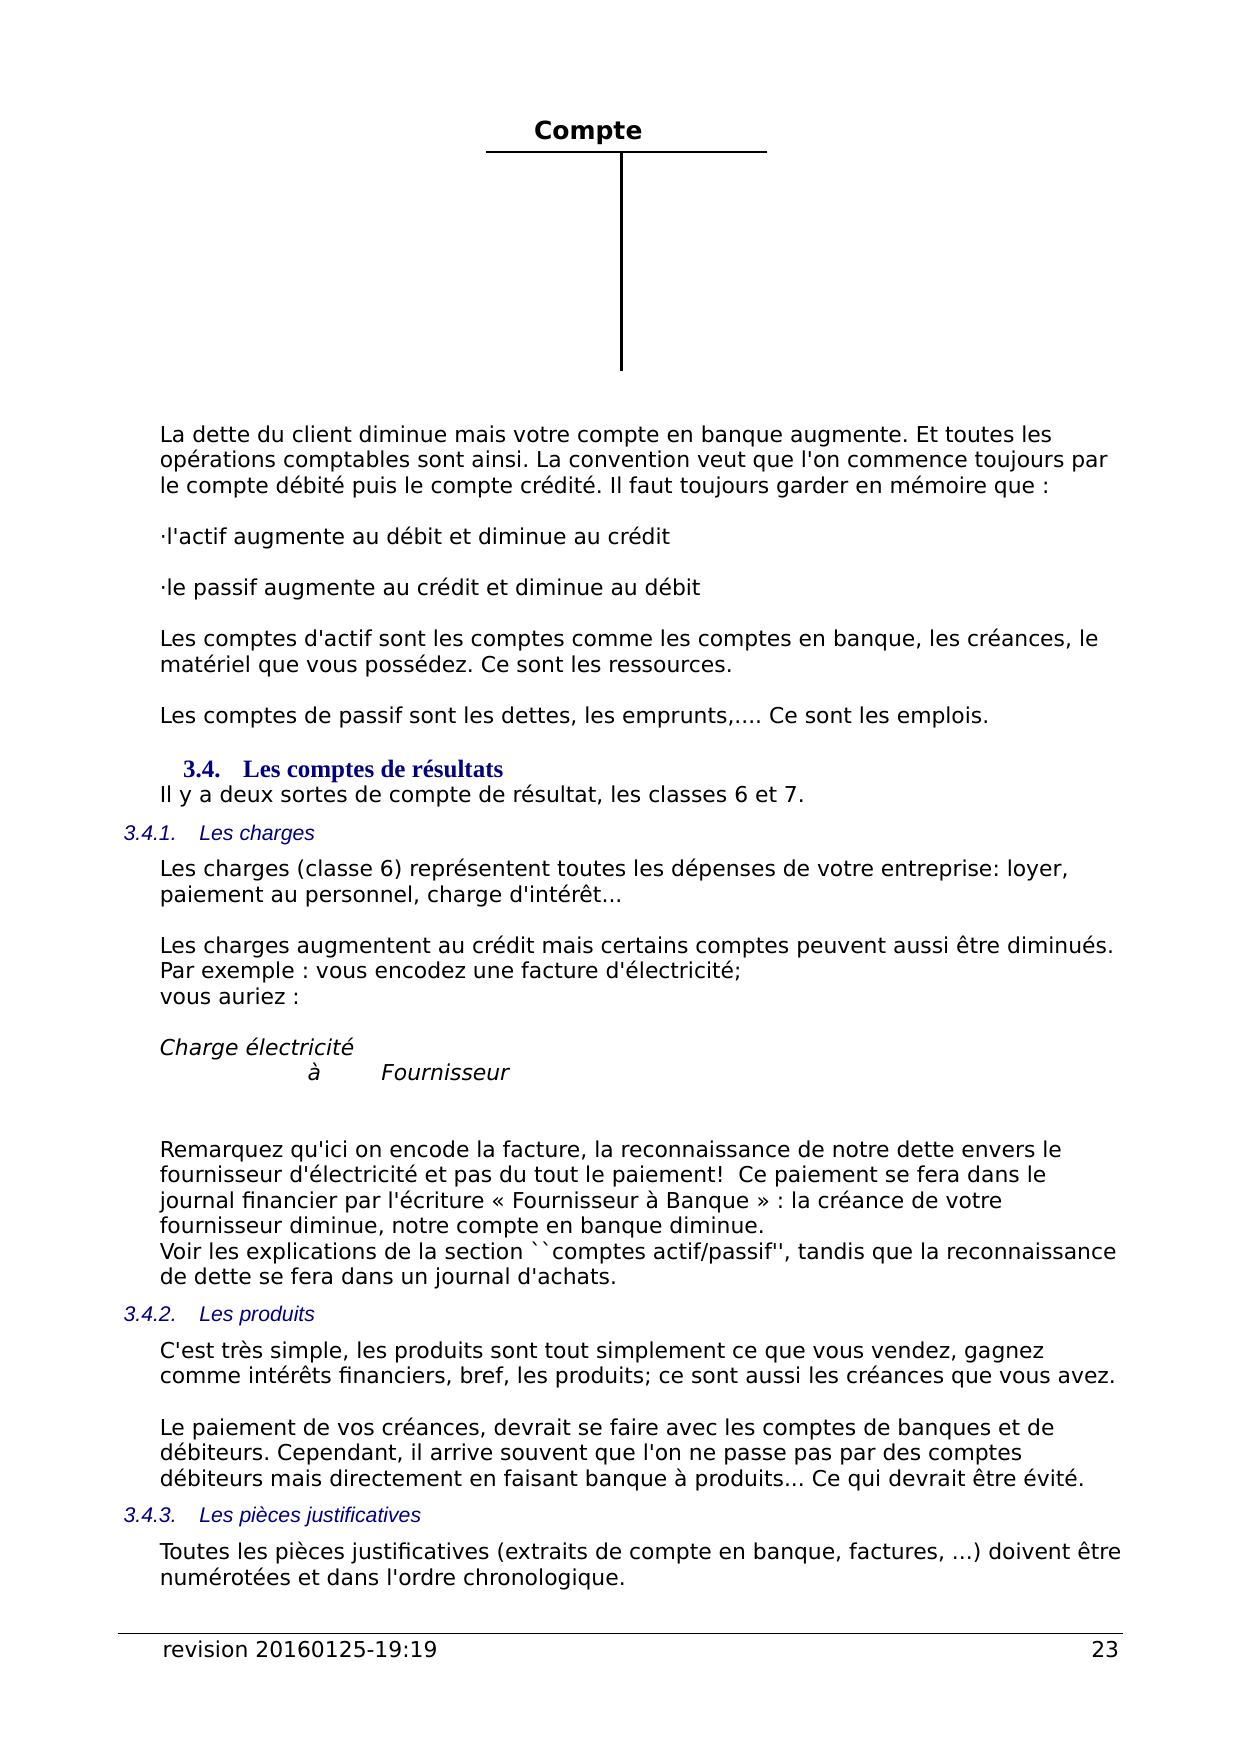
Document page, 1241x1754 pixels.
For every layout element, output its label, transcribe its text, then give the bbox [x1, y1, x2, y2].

table_cell [486, 153, 620, 371]
text Les comptes d'actif sont les comptes comme les comptes en banque, les créances, le matériel que vous possédez. Ce sont les ressources. [159, 626, 1123, 677]
subtitle Les produits [117, 1302, 1123, 1326]
table_cell [623, 153, 767, 371]
text Les comptes de passif sont les dettes, les emprunts,.... Ce sont les emplois. [159, 703, 1123, 728]
text vous auriez : [159, 984, 1123, 1009]
text Les charges (classe 6) représentent toutes les dépenses de votre entreprise: loyer, paiement au personnel, charge d'intérêt... [159, 856, 1123, 907]
text La dette du client diminue mais votre compte en banque augmente. Et toutes les opérations comptables sont ainsi. La convention veut que l'on commence toujours par le compte débité puis le compte crédité. Il faut toujours garder en mémoire que : [159, 422, 1123, 499]
text Toutes les pièces justificatives (extraits de compte en banque, factures, ...) doivent être numérotées et dans l'ordre chronologique. [159, 1539, 1123, 1590]
text Il y a deux sortes de compte de résultat, les classes 6 et 7. [159, 783, 1123, 808]
subtitle Les comptes de résultats [177, 754, 1123, 783]
text Les charges augmentent au crédit mais certains comptes peuvent aussi être diminués. [159, 933, 1123, 958]
table_header Compte [486, 89, 767, 151]
text Le paiement de vos créances, devrait se faire avec les comptes de banques et de débiteurs. Cependant, il arrive souvent que l'on ne passe pas par des comptes débiteurs mais directement en faisant banque à produits... Ce qui devrait être évité. [159, 1414, 1123, 1491]
text Voir les explications de la section ``comptes actif/passif'', tandis que la reconnaissance de dette se fera dans un journal d'achats. [159, 1239, 1123, 1290]
subtitle Les charges [117, 820, 1123, 844]
text C'est très simple, les produits sont tout simplement ce que vous vendez, gagnez comme intérêts financiers, bref, les produits; ce sont aussi les créances que vous avez. [159, 1338, 1123, 1389]
subtitle Les pièces justificatives [117, 1503, 1123, 1527]
text à Fournisseur [159, 1060, 1123, 1086]
text Charge électricité [159, 1035, 1123, 1060]
text Remarquez qu'ici on encode la facture, la reconnaissance de notre dette envers le fournisseur d'électricité et pas du tout le paiement! Ce paiement se fera dans le journal financier par l'écriture « Fournisseur à Banque » : la créance de votre fournisseur diminue, notre compte en banque diminue. [159, 1137, 1123, 1239]
text ·le passif augmente au crédit et diminue au débit [159, 575, 1123, 601]
text Par exemple : vous encodez une facture d'électricité; [159, 958, 1123, 984]
text ·l'actif augmente au débit et diminue au crédit [159, 524, 1123, 550]
